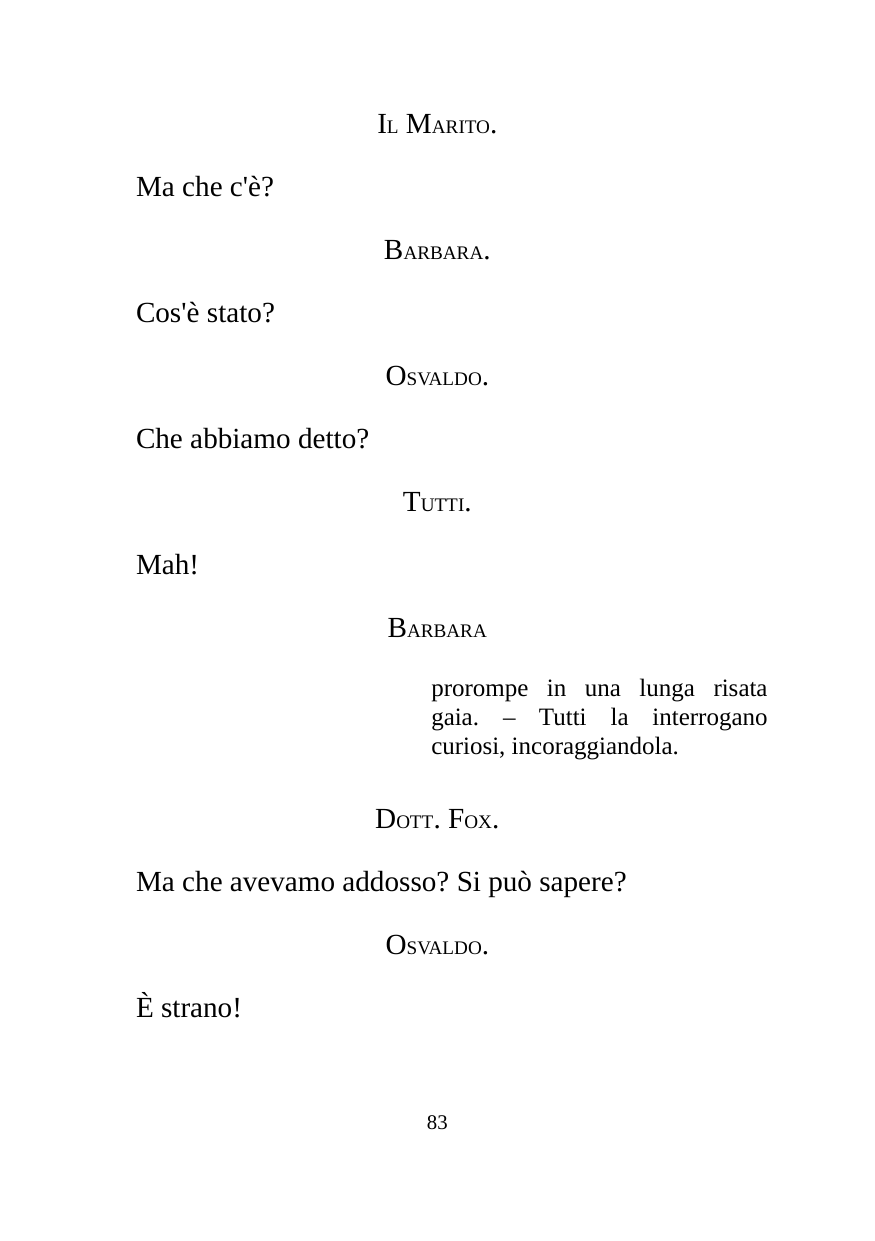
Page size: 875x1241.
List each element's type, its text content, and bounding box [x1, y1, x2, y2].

text Dott. Fox. [106, 801, 768, 834]
text Mah! [106, 547, 768, 581]
text Che abbiamo detto? [106, 421, 768, 455]
text Osvaldo. [106, 358, 768, 392]
text Ma che c'è? [106, 169, 768, 203]
text Osvaldo. [106, 927, 768, 961]
text prorompe in una lunga risata gaia. – Tutti la interrogano curiosi, incoraggiandola. [431, 673, 768, 760]
text Barbara [106, 610, 768, 644]
text Tutti. [106, 484, 768, 518]
text Barbara. [106, 232, 768, 266]
text Cos'è stato? [106, 295, 768, 329]
text È strano! [106, 990, 768, 1023]
text Ma che avevamo addosso? Si può sapere? [106, 864, 768, 897]
text Il Marito. [106, 106, 768, 140]
